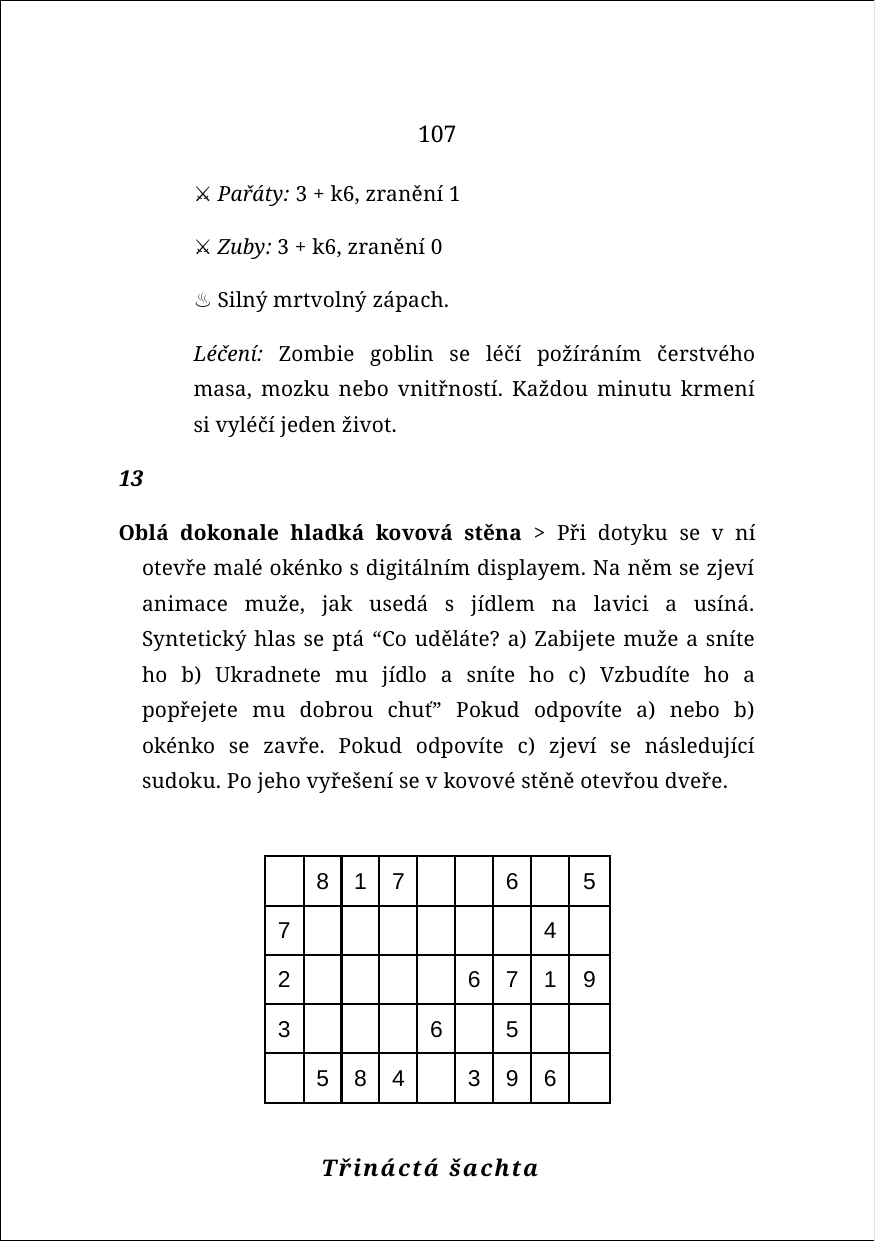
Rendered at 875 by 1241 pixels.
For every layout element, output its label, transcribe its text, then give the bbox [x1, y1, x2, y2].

table_cell [418, 956, 454, 1003]
table_cell 8 [343, 1054, 378, 1102]
table_cell [343, 1005, 378, 1052]
table_header 5 [570, 857, 609, 904]
table_cell 9 [494, 1054, 530, 1102]
table_cell [570, 1005, 609, 1052]
list ⚔ Zuby: 3 + k6, zranění 0 [156, 232, 756, 261]
table_cell 5 [494, 1005, 530, 1052]
table_cell 3 [456, 1054, 492, 1102]
table_cell [570, 1054, 609, 1102]
table_cell 2 [266, 956, 303, 1003]
table_cell 4 [380, 1054, 416, 1102]
list ⚔ Pařáty: 3 + k6, zranění 1 [156, 179, 756, 207]
table_header [266, 857, 303, 904]
table_cell [532, 1005, 568, 1052]
table_cell 1 [532, 956, 568, 1003]
table_cell [494, 907, 530, 954]
table_cell [380, 1005, 416, 1052]
table_header 8 [305, 857, 340, 904]
table_cell [343, 956, 378, 1003]
text 13 [118, 463, 756, 493]
table_cell [380, 907, 416, 954]
list ♨ Silný mrtvolný zápach. [156, 285, 756, 314]
table_cell 5 [305, 1054, 340, 1102]
table_cell 4 [532, 907, 568, 954]
text Oblá dokonale hladká kovová stěna > Při dotyku se v ní otevře malé okénko s digitálním displayem. Na něm se zjeví animace muže, jak usedá s jídlem na lavici a usíná. Syntetický hlas se ptá “Co uděláte? a) Zabijete muže a sníte ho b) Ukradnete mu jídlo a sníte ho c) Vzbudíte ho a popřejete mu dobrou chuť” Pokud odpovíte a) nebo b) okénko se zavře. Pokud odpovíte c) zjeví se následující sudoku. Po jeho vyřešení se v kovové stěně otevřou dveře. [118, 518, 756, 795]
list Léčení: Zombie goblin se léčí požíráním čerstvého masa, mozku nebo vnitřností. Každou minutu krmení si vyléčí jeden život. [156, 339, 756, 438]
table_cell [343, 907, 378, 954]
table_header 1 [343, 857, 378, 904]
table_cell [456, 1005, 492, 1052]
table_header [418, 857, 454, 904]
table_cell [305, 956, 340, 1003]
table_header [532, 857, 568, 904]
table_cell [380, 956, 416, 1003]
table_cell 6 [418, 1005, 454, 1052]
table_cell [266, 1054, 303, 1102]
table_cell [418, 907, 454, 954]
table_cell [570, 907, 609, 954]
table_cell [456, 907, 492, 954]
table_cell 7 [266, 907, 303, 954]
table_cell [305, 907, 340, 954]
table_header [456, 857, 492, 904]
table_cell 6 [456, 956, 492, 1003]
table_cell [305, 1005, 340, 1052]
table_cell 9 [570, 956, 609, 1003]
table_cell 3 [266, 1005, 303, 1052]
table_cell 7 [494, 956, 530, 1003]
table_header 6 [494, 857, 530, 904]
table_cell 6 [532, 1054, 568, 1102]
table_header 7 [380, 857, 416, 904]
table_cell [418, 1054, 454, 1102]
